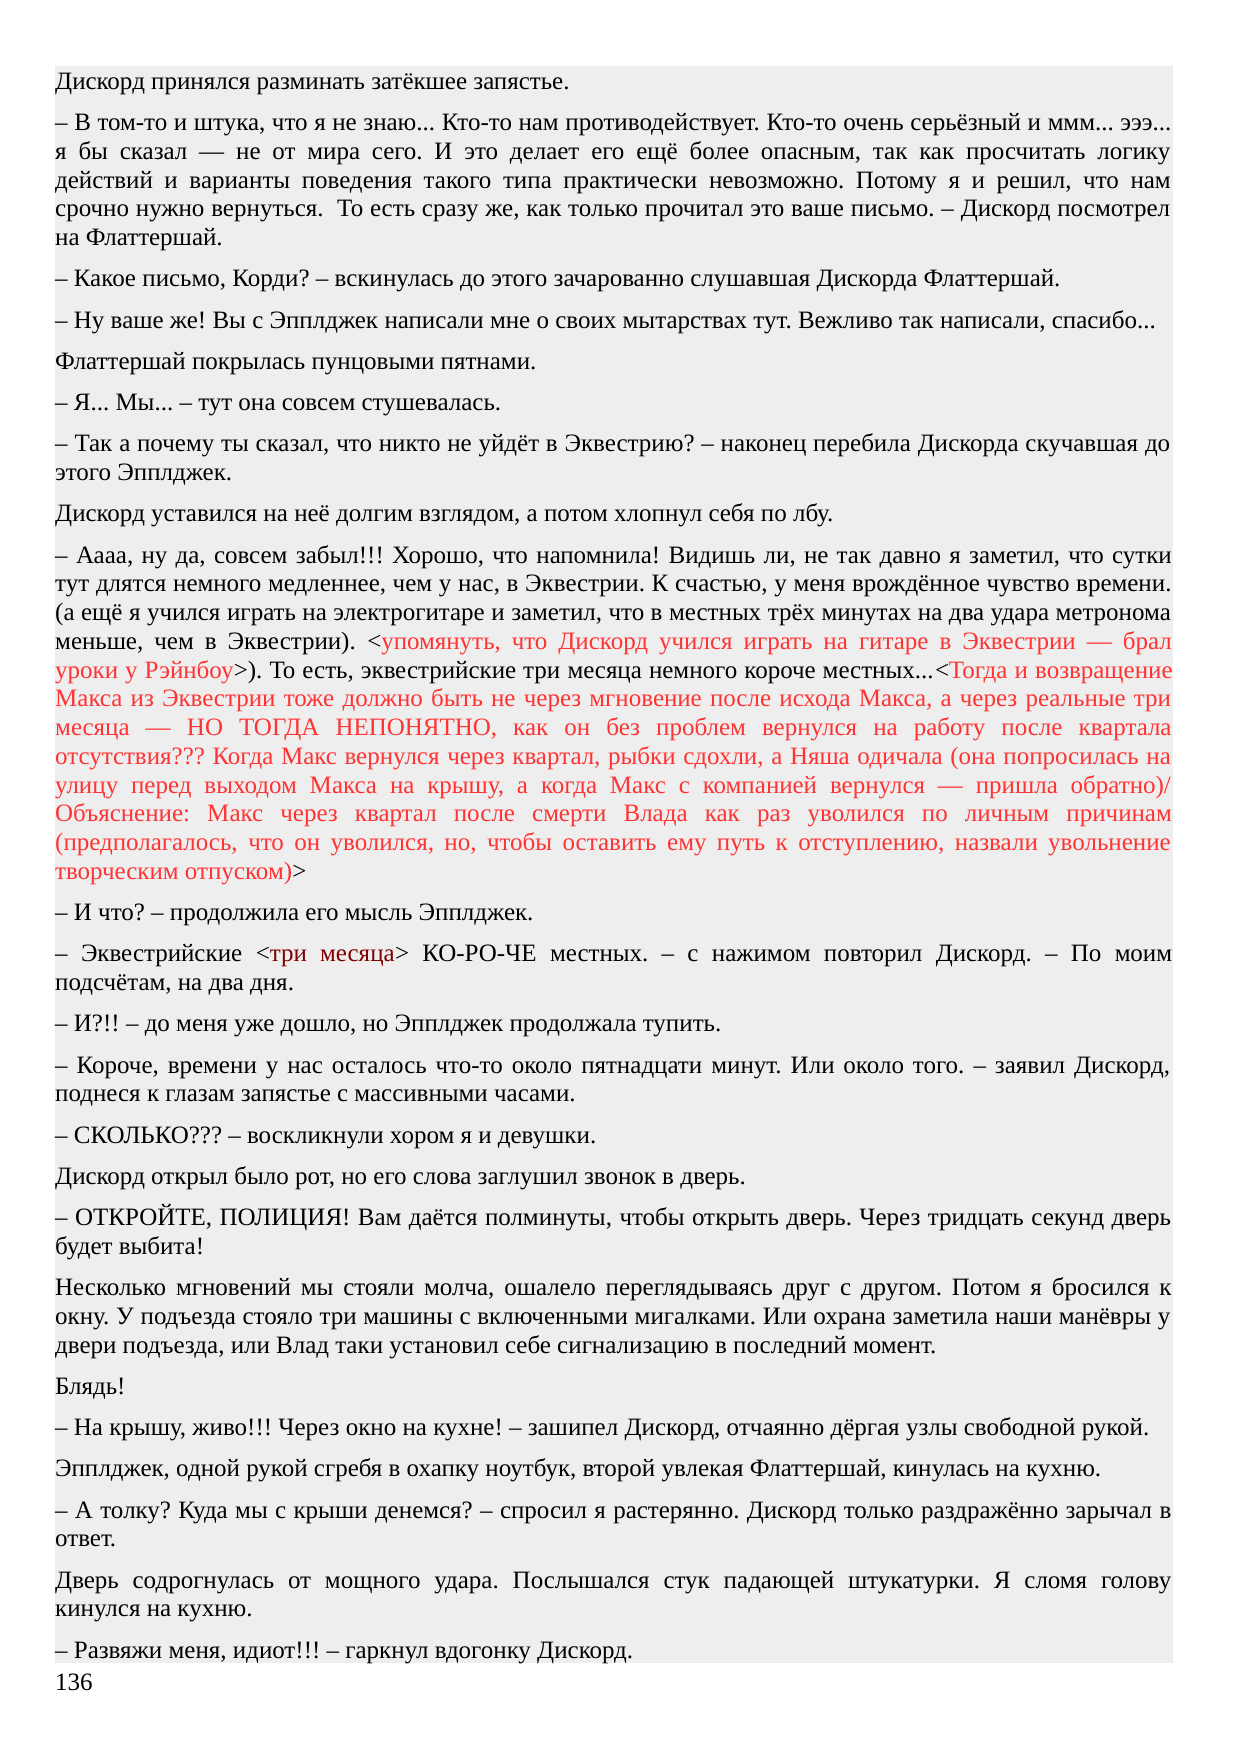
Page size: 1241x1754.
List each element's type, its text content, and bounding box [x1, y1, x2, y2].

text Дверь содрогнулась от мощного удара. Послышался стук падающей штукатурки. Я сломя голову кинулся на кухню. [55, 1565, 1173, 1622]
text Эпплджек, одной рукой сгребя в охапку ноутбук, второй увлекая Флаттершай, кинулась на кухню. [55, 1453, 1173, 1482]
text – Так а почему ты сказал, что никто не уйдёт в Эквестрию? – наконец перебила Дискорда скучавшая до этого Эпплджек. [55, 428, 1173, 486]
text – ОТКРОЙТЕ, ПОЛИЦИЯ! Вам даётся полминуты, чтобы открыть дверь. Через тридцать секунд дверь будет выбита! [55, 1202, 1173, 1260]
text – А толку? Куда мы с крыши денемся? – спросил я растерянно. Дискорд только раздражённо зарычал в ответ. [55, 1495, 1173, 1552]
text Дискорд уставился на неё долгим взглядом, а потом хлопнул себя по лбу. [55, 498, 1173, 527]
text – Эквестрийские <три месяца> КО-РО-ЧЕ местных. – с нажимом повторил Дискорд. – По моим подсчётам, на два дня. [55, 938, 1173, 996]
text Блядь! [55, 1371, 1173, 1400]
text – Ну ваше же! Вы с Эпплджек написали мне о своих мытарствах тут. Вежливо так написали, спасибо... [55, 305, 1173, 333]
text – В том-то и штука, что я не знаю... Кто-то нам противодействует. Кто-то очень серьёзный и ммм... эээ... я бы сказал — не от мира сего. И это делает его ещё более опасным, так как просчитать логику действий и варианты поведения такого типа практически невозможно. Потому я и решил, что нам срочно нужно вернуться. То есть сразу же, как только прочитал это ваше письмо. – Дискорд посмотрел на Флаттершай. [55, 107, 1173, 251]
text Несколько мгновений мы стояли молча, ошалело переглядываясь друг с другом. Потом я бросился к окну. У подъезда стояло три машины с включенными мигалками. Или охрана заметила наши манёвры у двери подъезда, или Влад таки установил себе сигнализацию в последний момент. [55, 1272, 1173, 1358]
text Флаттершай покрылась пунцовыми пятнами. [55, 346, 1173, 375]
text – СКОЛЬКО??? – воскликнули хором я и девушки. [55, 1120, 1173, 1148]
text – И что? – продолжила его мысль Эпплджек. [55, 897, 1173, 926]
text – Какое письмо, Корди? – вскинулась до этого зачарованно слушавшая Дискорда Флаттершай. [55, 263, 1173, 292]
text Дискорд открыл было рот, но его слова заглушил звонок в дверь. [55, 1161, 1173, 1190]
text – И?!! – до меня уже дошло, но Эпплджек продолжала тупить. [55, 1008, 1173, 1037]
text – Развяжи меня, идиот!!! – гаркнул вдогонку Дискорд. [55, 1635, 1173, 1663]
text – Я... Мы... – тут она совсем стушевалась. [55, 387, 1173, 416]
text – Аааа, ну да, совсем забыл!!! Хорошо, что напомнила! Видишь ли, не так давно я заметил, что сутки тут длятся немного медленнее, чем у нас, в Эквестрии. К счастью, у меня врождённое чувство времени. (а ещё я учился играть на электрогитаре и заметил, что в местных трёх минутах на два удара метронома меньше, чем в Эквестрии). <упомянуть, что Дискорд учился играть на гитаре в Эквестрии — брал уроки у Рэйнбоу>). То есть, эквестрийские три месяца немного короче местных...<Тогда и возвращение Макса из Эквестрии тоже должно быть не через мгновение после исхода Макса, а через реальные три месяца — НО ТОГДА НЕПОНЯТНО, как он без проблем вернулся на работу после квартала отсутствия??? Когда Макс вернулся через квартал, рыбки сдохли, а Няша одичала (она попросилась на улицу перед выходом Макса на крышу, а когда Макс с компанией вернулся — пришла обратно)/ Объяснение: Макс через квартал после смерти Влада как раз уволился по личным причинам (предполагалось, что он уволился, но, чтобы оставить ему путь к отступлению, назвали увольнение творческим отпуском)> [55, 540, 1173, 885]
text Дискорд принялся разминать затёкшее запястье. [55, 66, 1173, 95]
text – На крышу, живо!!! Через окно на кухне! – зашипел Дискорд, отчаянно дёргая узлы свободной рукой. [55, 1412, 1173, 1441]
text – Короче, времени у нас осталось что-то около пятнадцати минут. Или около того. – заявил Дискорд, поднеся к глазам запястье с массивными часами. [55, 1050, 1173, 1107]
